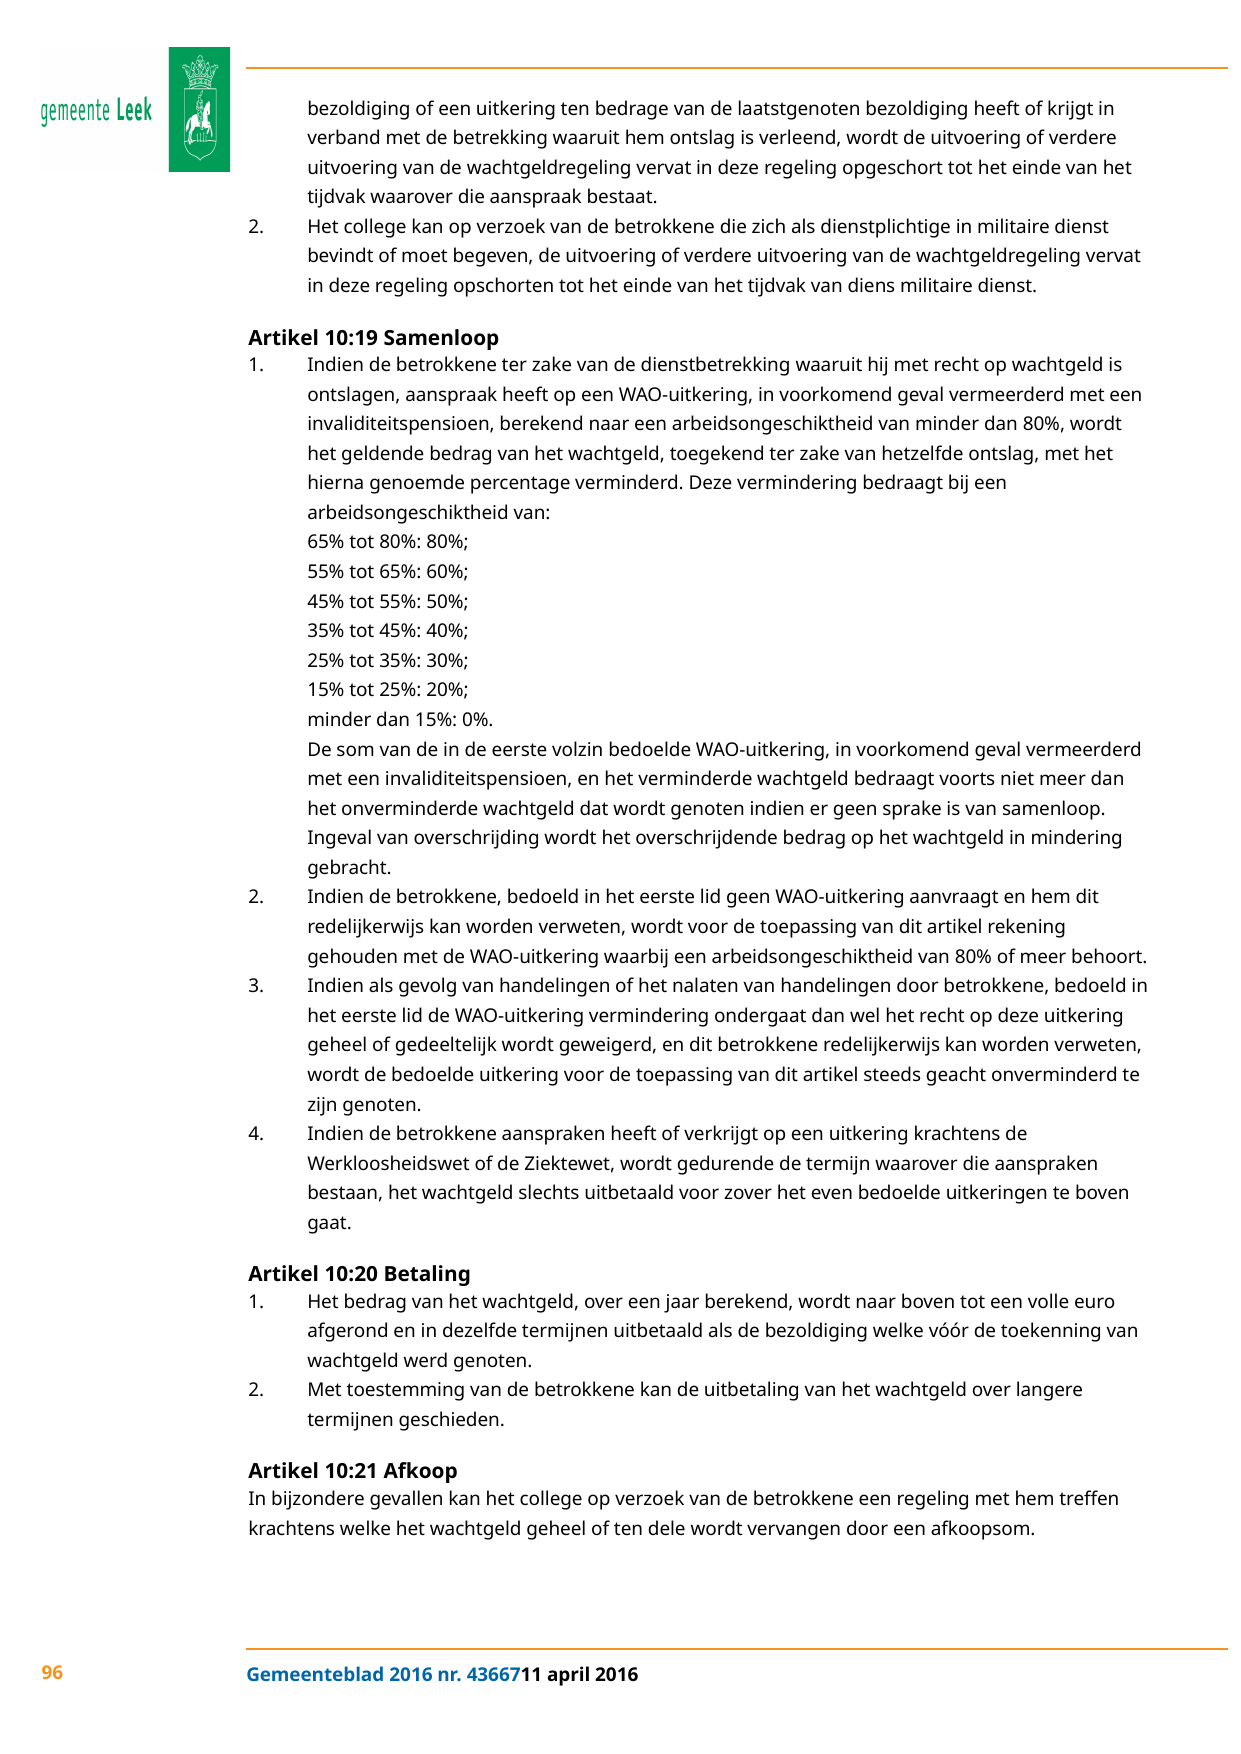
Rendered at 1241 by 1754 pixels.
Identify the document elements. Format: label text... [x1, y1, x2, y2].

list 25% tot 35%: 30%; [248, 647, 1152, 673]
list Indien de betrokkene ter zake van de dienstbetrekking waaruit hij met recht op wachtgeld is ontslagen, aanspraak heeft op een WAO-uitkering, in voorkomend geval vermeerderd met een invaliditeitspensioen, berekend naar een arbeidsongeschiktheid van minder dan 80%, wordt het geldende bedrag van het wachtgeld, toegekend ter zake van hetzelfde ontslag, met het hierna genoemde percentage verminderd. Deze vermindering bedraagt bij een arbeidsongeschiktheid van: [248, 351, 1152, 525]
list Indien als gevolg van handelingen of het nalaten van handelingen door betrokkene, bedoeld in het eerste lid de WAO-uitkering vermindering ondergaat dan wel het recht op deze uitkering geheel of gedeeltelijk wordt geweigerd, en dit betrokkene redelijkerwijs kan worden verweten, wordt de bedoelde uitkering voor de toepassing van dit artikel steeds geacht onverminderd te zijn genoten. [248, 972, 1152, 1116]
list De som van de in de eerste volzin bedoelde WAO-uitkering, in voorkomend geval vermeerderd met een invaliditeitspensioen, en het verminderde wachtgeld bedraagt voorts niet meer dan het onverminderde wachtgeld dat wordt genoten indien er geen sprake is van samenloop. Ingeval van overschrijding wordt het overschrijdende bedrag op het wachtgeld in mindering gebracht. [248, 736, 1152, 880]
list 35% tot 45%: 40%; [248, 617, 1152, 643]
list Het college kan op verzoek van de betrokkene die zich als dienstplichtige in militaire dienst bevindt of moet begeven, de uitvoering of verdere uitvoering van de wachtgeldregeling vervat in deze regeling opschorten tot het einde van het tijdvak van diens militaire dienst. [248, 213, 1152, 298]
picture [41, 47, 231, 172]
list Indien de betrokkene, bedoeld in het eerste lid geen WAO-uitkering aanvraagt en hem dit redelijkerwijs kan worden verweten, wordt voor de toepassing van dit artikel rekening gehouden met de WAO-uitkering waarbij een arbeidsongeschiktheid van 80% of meer behoort. [248, 884, 1152, 968]
list 55% tot 65%: 60%; [248, 558, 1152, 584]
list 45% tot 55%: 50%; [248, 588, 1152, 613]
list Met toestemming van de betrokkene kan de uitbetaling van het wachtgeld over langere termijnen geschieden. [248, 1377, 1152, 1432]
list 65% tot 80%: 80%; [248, 529, 1152, 554]
list minder dan 15%: 0%. [248, 706, 1152, 732]
list Het bedrag van het wachtgeld, over een jaar berekend, wordt naar boven tot een volle euro afgerond en in dezelfde termijnen uitbetaald als de bezoldiging welke vóór de toekenning van wachtgeld werd genoten. [248, 1288, 1152, 1373]
text Artikel 10:21 Afkoop [248, 1457, 1152, 1485]
list Indien de betrokkene aanspraken heeft of verkrijgt op een uitkering krachtens de Werkloosheidswet of de Ziektewet, wordt gedurende de termijn waarover die aanspraken bestaan, het wachtgeld slechts uitbetaald voor zover het even bedoelde uitkeringen te boven gaat. [248, 1120, 1152, 1235]
text Artikel 10:20 Betaling [248, 1259, 1152, 1288]
text In bijzondere gevallen kan het college op verzoek van de betrokkene een regeling met hem treffen krachtens welke het wachtgeld geheel of ten dele wordt vervangen door een afkoopsom. [248, 1485, 1152, 1540]
text Artikel 10:19 Samenloop [248, 323, 1152, 351]
list bezoldiging of een uitkering ten bedrage van de laatstgenoten bezoldiging heeft of krijgt in verband met de betrekking waaruit hem ontslag is verleend, wordt de uitvoering of verdere uitvoering van de wachtgeldregeling vervat in deze regeling opgeschort tot het einde van het tijdvak waarover die aanspraak bestaat. [248, 95, 1152, 209]
list 15% tot 25%: 20%; [248, 677, 1152, 702]
